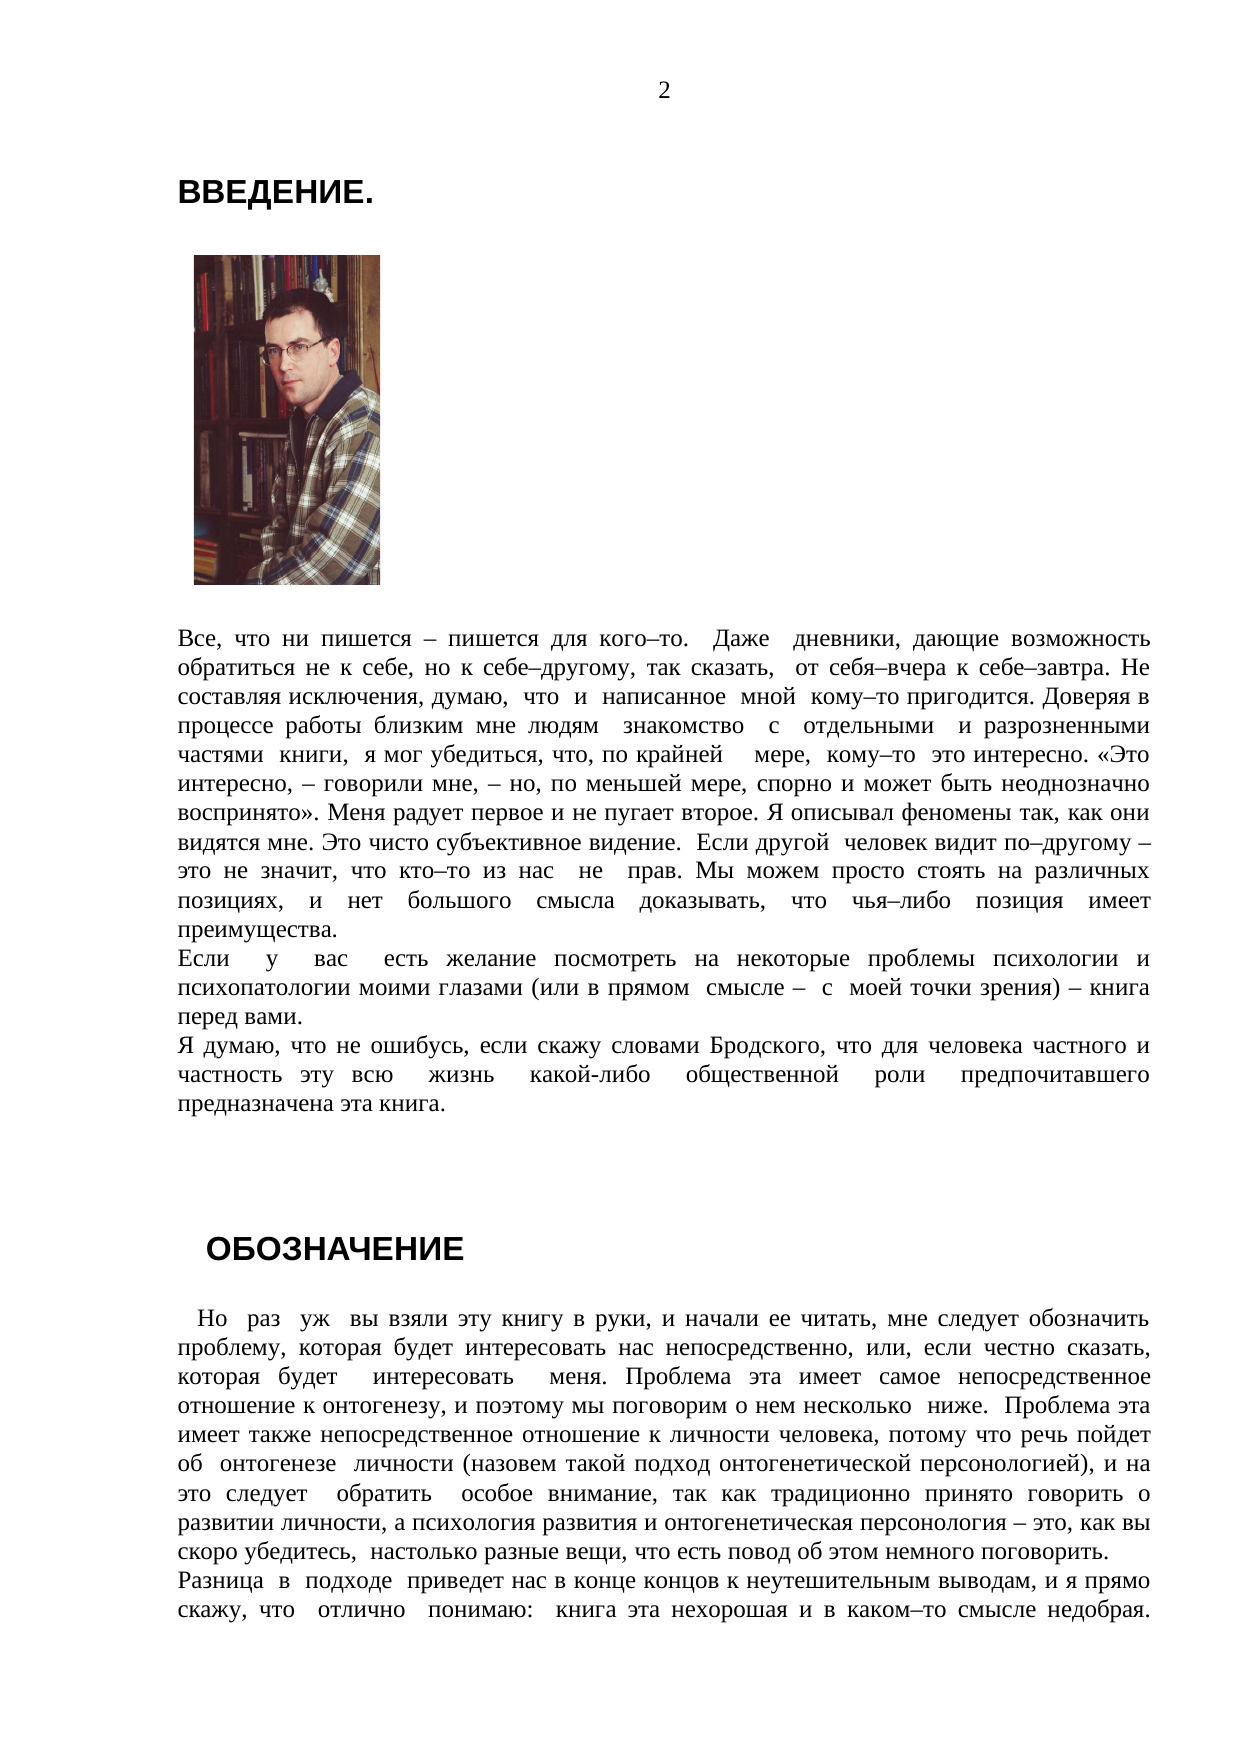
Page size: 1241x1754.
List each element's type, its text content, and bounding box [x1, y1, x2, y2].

subtitle ОБОЗНАЧЕНИЕ [177, 1229, 1152, 1268]
text Я думаю, что не ошибусь, если скажу словами Бродского, что для человека частного и частность эту всю жизнь какой-либо общественной роли предпочитавшего предназначена эта книга. [177, 1030, 1152, 1117]
subtitle ВВЕДЕНИЕ. [177, 172, 1152, 211]
text Если у вас есть желание посмотреть на некоторые проблемы психологии и психопатологии моими глазами (или в прямом смысле – с моей точки зрения) – книга перед вами. [177, 943, 1152, 1030]
text Но раз уж вы взяли эту книгу в руки, и начали ее читать, мне следует обозначить проблему, которая будет интересовать нас непосредственно, или, если честно сказать, которая будет интересовать меня. Проблема эта имеет самое непосредственное отношение к онтогенезу, и поэтому мы поговорим о нем несколько ниже. Проблема эта имеет также непосредственное отношение к личности человека, потому что речь пойдет об онтогенезе личности (назовем такой подход онтогенетической персонологией), и на это следует обратить особое внимание, так как традиционно принято говорить о развитии личности, а психология развития и онтогенетическая персонология – это, как вы скоро убедитесь, настолько разные вещи, что есть повод об этом немного поговорить. [177, 1303, 1152, 1564]
text Все, что ни пишется – пишется для кого–то. Даже дневники, дающие возможность обратиться не к себе, но к себе–другому, так сказать, от себя–вчера к себе–завтра. Не составляя исключения, думаю, что и написанное мной кому–то пригодится. Доверяя в процессе работы близким мне людям знакомство с отдельными и разрозненными частями книги, я мог убедиться, что, по крайней мере, кому–то это интересно. «Это интересно, – говорили мне, – но, по меньшей мере, спорно и может быть неоднозначно воспринято». Меня радует первое и не пугает второе. Я описывал феномены так, как они видятся мне. Это чисто субъективное видение. Если другой человек видит по–другому – это не значит, что кто–то из нас не прав. Мы можем просто стоять на различных позициях, и нет большого смысла доказывать, что чья–либо позиция имеет преимущества. [177, 623, 1152, 943]
picture [193, 255, 381, 585]
text Разница в подходе приведет нас в конце концов к неутешительным выводам, и я прямо скажу, что отлично понимаю: книга эта нехорошая и в каком–то смысле недобрая. [177, 1564, 1152, 1623]
